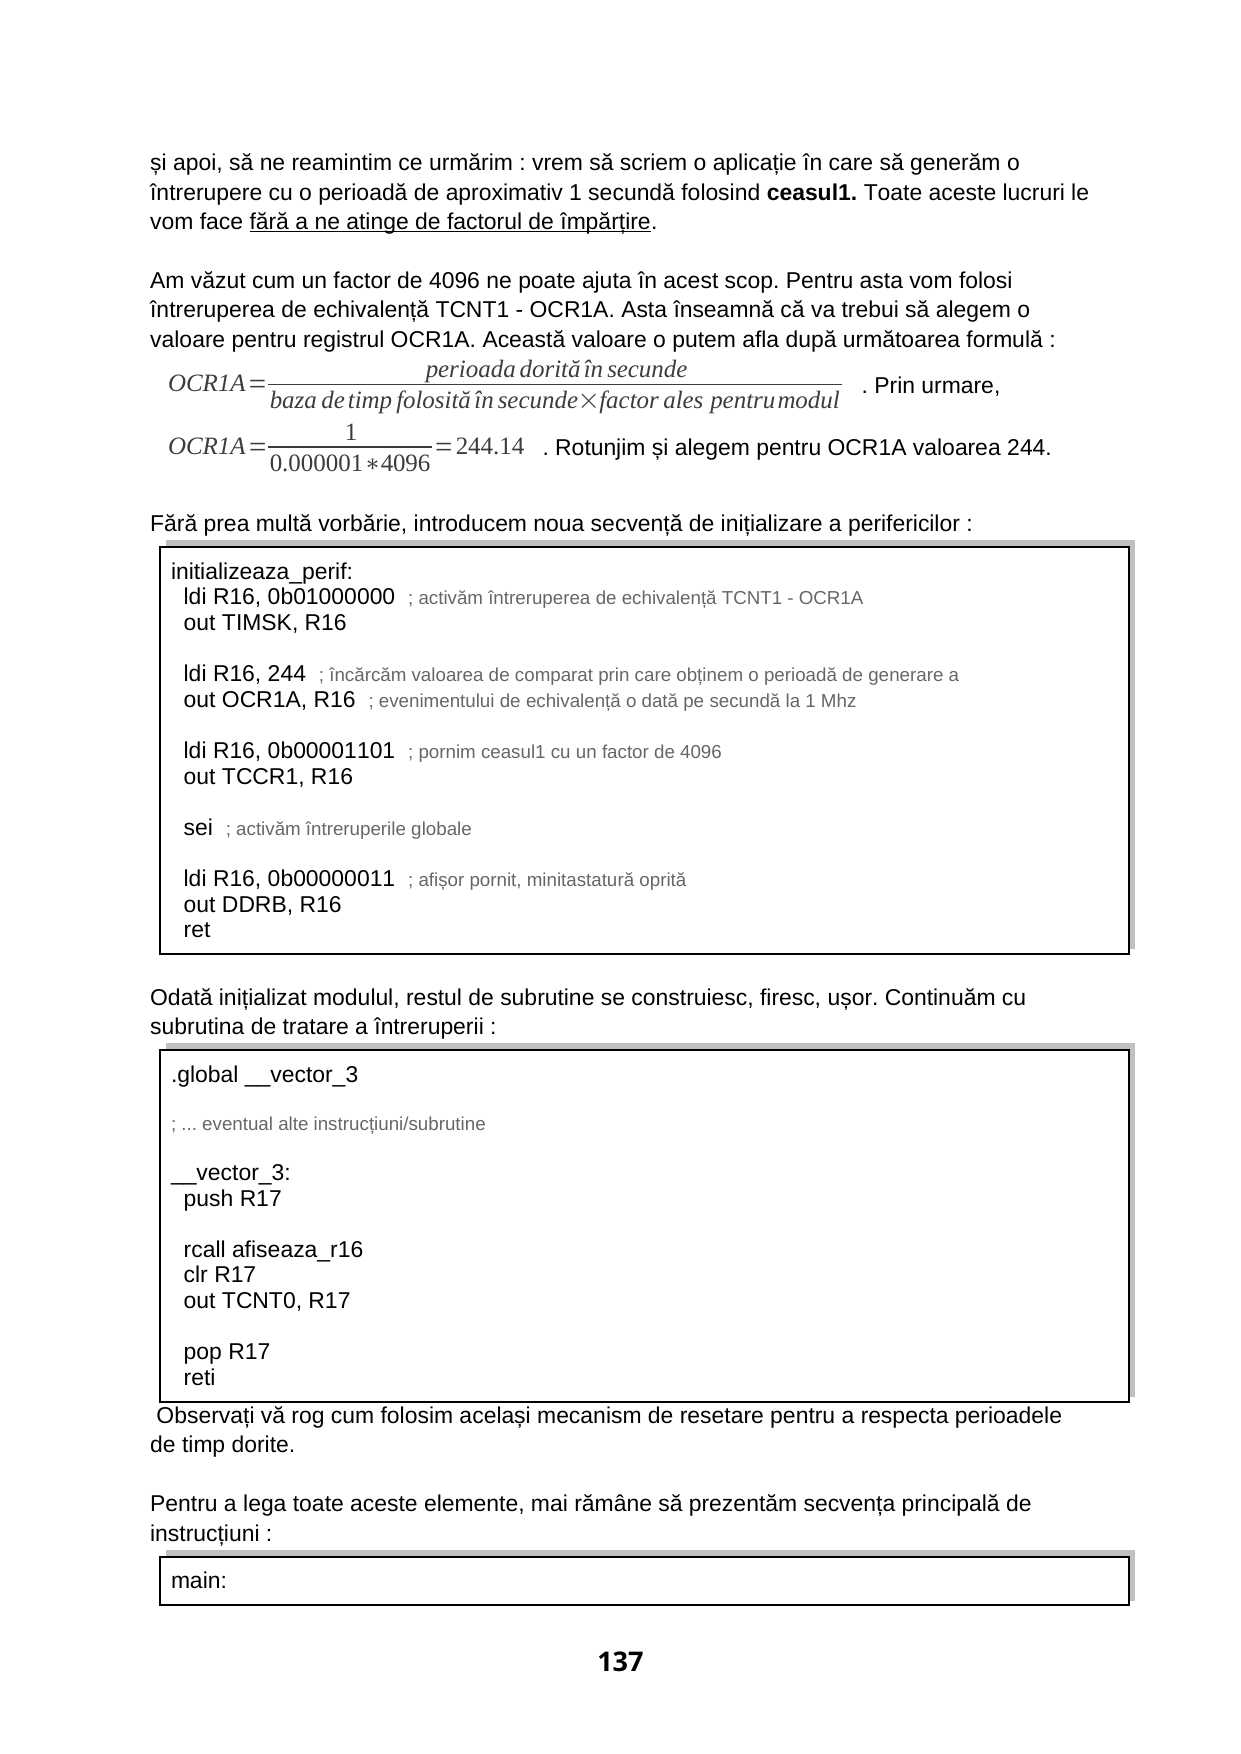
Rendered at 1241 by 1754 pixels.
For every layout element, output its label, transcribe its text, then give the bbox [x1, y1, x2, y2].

text și apoi, să ne reamintim ce urmărim : vrem să scriem o aplicație în care să generăm o întrerupere cu o perioadă de aproximativ 1 secundă folosind ceasul1. Toate aceste lucruri le vom face fără a ne atinge de factorul de împărțire. [150, 150, 1091, 234]
table_header main: [161, 1558, 1128, 1604]
text Am văzut cum un factor de 4096 ne poate ajuta în acest scop. Pentru asta vom folosi întreruperea de echivalență TCNT1 - OCR1A. Asta înseamnă că va trebui să alegem o valoare pentru registrul OCR1A. Această valoare o putem afla după următoarea formulă :. Prin urmare,. Rotunjim și alegem pentru OCR1A valoarea 244. [150, 267, 1091, 477]
table_header .global __vector_3 ; ... eventual alte instrucțiuni/subrutine __vector_3: push R17 rcall afiseaza_r16 clr R17 out TCNT0, R17 pop R17 reti [161, 1051, 1128, 1401]
text Odată inițializat modulul, restul de subrutine se construiesc, firesc, ușor. Continuăm cu subrutina de tratare a întreruperii : [150, 984, 1091, 1039]
table_header initializeaza_perif: ldi R16, 0b01000000 ; activăm întreruperea de echivalență TCNT1 - OCR1A out TIMSK, R16 ldi R16, 244 ; încărcăm valoarea de comparat prin care obținem o perioadă de generare a out OCR1A, R16 ; evenimentului de echivalență o dată pe secundă la 1 Mhz ldi R16, 0b00001101 ; pornim ceasul1 cu un factor de 4096 out TCCR1, R16 sei ; activăm întreruperile globale ldi R16, 0b00000011 ; afișor pornit, minitastatură oprită out DDRB, R16 ret [161, 548, 1128, 953]
text Pentru a lega toate aceste elemente, mai rămâne să prezentăm secvența principală de instrucțiuni : [150, 1491, 1091, 1546]
text Observați vă rog cum folosim același mecanism de resetare pentru a respecta perioadele de timp dorite. [150, 1403, 1091, 1458]
text Fără prea multă vorbărie, introducem noua secvență de inițializare a perifericilor : [150, 510, 1091, 536]
